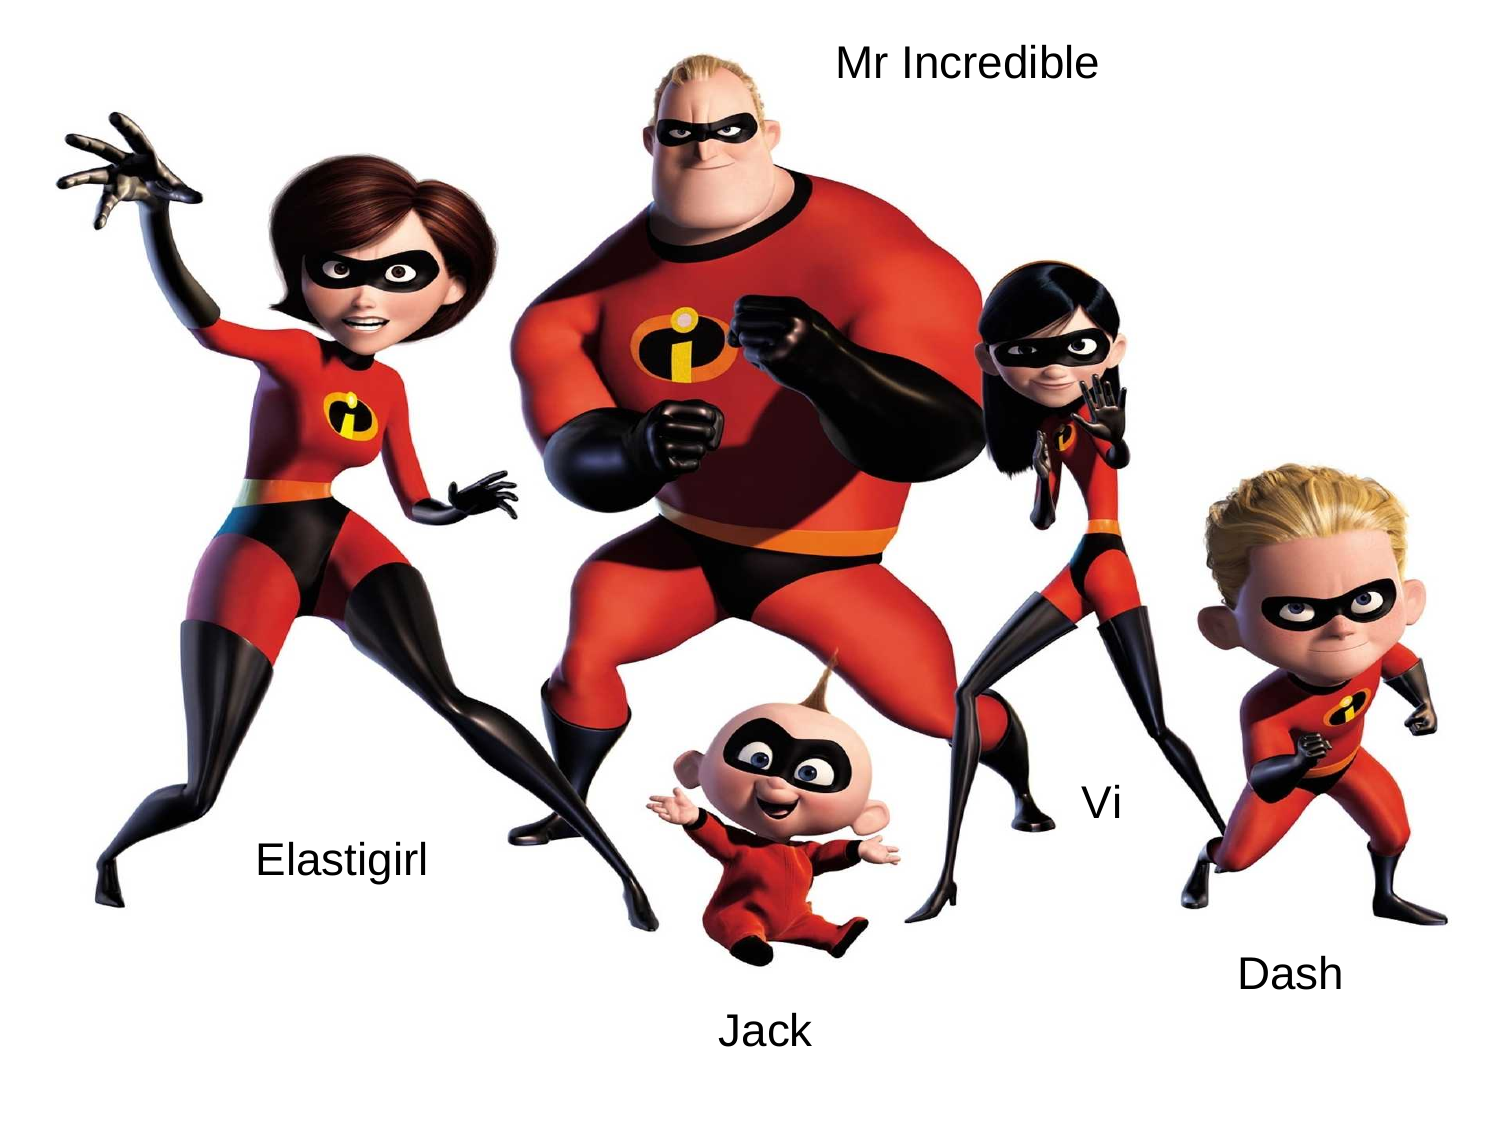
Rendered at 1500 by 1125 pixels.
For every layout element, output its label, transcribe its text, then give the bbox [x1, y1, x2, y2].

text_box Mr Incredible [820, 25, 1361, 141]
text_box Elastigirl [240, 822, 457, 898]
picture [55, 25, 1482, 994]
text_box Jack [703, 993, 939, 1109]
text_box Dash [1222, 936, 1480, 1052]
text_box Vi [1066, 765, 1206, 882]
